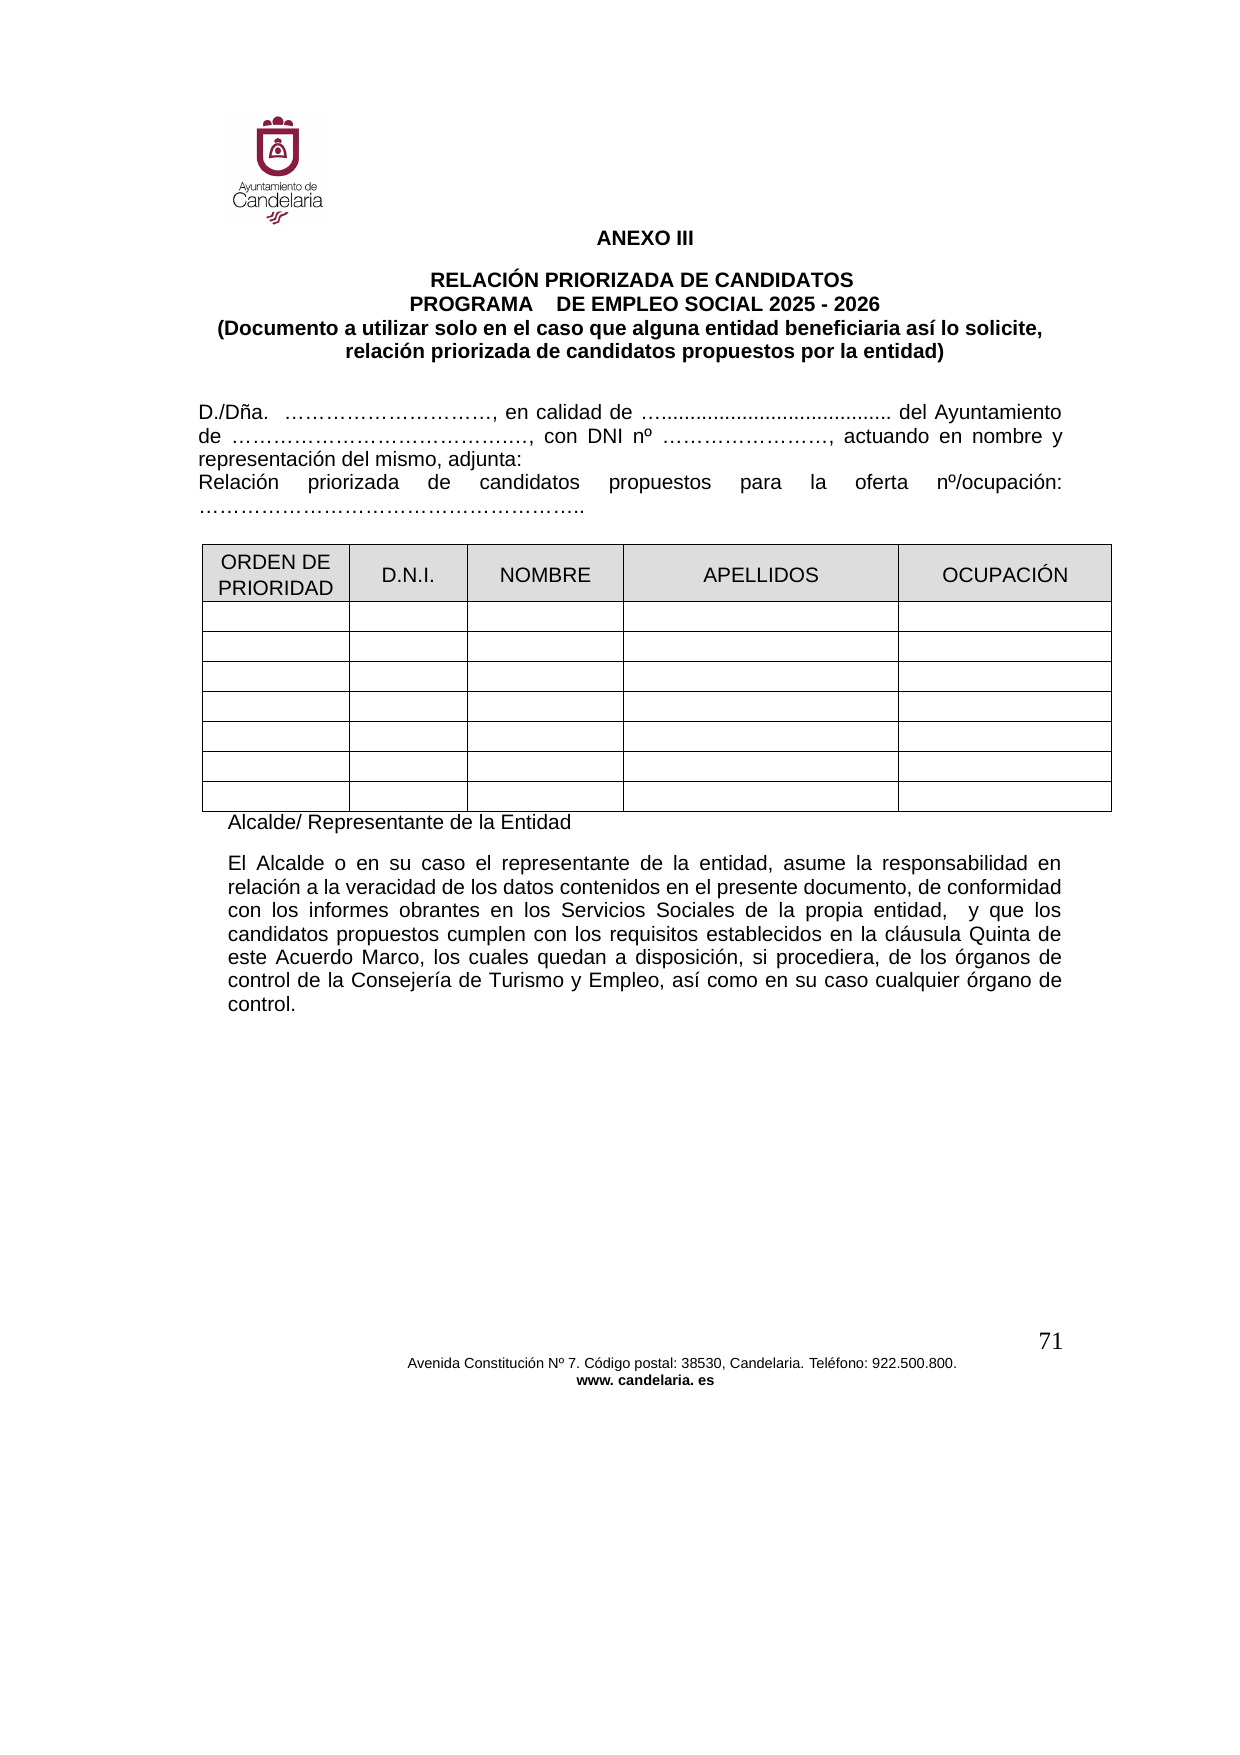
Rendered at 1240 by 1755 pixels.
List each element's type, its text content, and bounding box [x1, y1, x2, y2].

table_cell [203, 782, 349, 811]
table_cell [899, 722, 1111, 751]
table_cell [350, 692, 467, 721]
table_cell [624, 782, 898, 811]
table_cell [468, 752, 623, 781]
table_cell [899, 692, 1111, 721]
table_header ORDEN DE PRIORIDAD [203, 545, 349, 601]
table_cell [624, 662, 898, 691]
table_cell [468, 692, 623, 721]
table_cell [203, 602, 349, 631]
table_cell [899, 662, 1111, 691]
table_cell [468, 782, 623, 811]
text D./Dña. …………………………, en calidad de …........................................ del Ayuntamiento de ………………………………….…, con DNI nº ……………………, actuando en nombre y representación del mismo, adjunta: [198, 401, 1063, 471]
table_cell [899, 602, 1111, 631]
table_cell [468, 662, 623, 691]
table_cell [468, 722, 623, 751]
table_cell [624, 692, 898, 721]
table_cell [350, 782, 467, 811]
table_cell [899, 632, 1111, 661]
table_cell [899, 752, 1111, 781]
table_cell [203, 692, 349, 721]
table_cell [350, 632, 467, 661]
table_cell [624, 752, 898, 781]
table_header OCUPACIÓN [899, 545, 1111, 601]
text ANEXO III [228, 226, 1062, 250]
table_cell [468, 602, 623, 631]
table_header NOMBRE [468, 545, 623, 601]
text El Alcalde o en su caso el representante de la entidad, asume la responsabilidad en relación a la veracidad de los datos contenidos en el presente documento, de conformidad con los informes obrantes en los Servicios Sociales de la propia entidad, y que los candidatos propuestos cumplen con los requisitos establecidos en la cláusula Quinta de este Acuerdo Marco, los cuales quedan a disposición, si procediera, de los órganos de control de la Consejería de Turismo y Empleo, así como en su caso cualquier órgano de control. [228, 852, 1063, 1016]
table_cell [350, 722, 467, 751]
text Alcalde/ Representante de la Entidad [228, 812, 1063, 834]
table_cell [624, 632, 898, 661]
text PROGRAMA DE EMPLEO SOCIAL 2025 - 2026 [228, 291, 1062, 315]
table_cell [350, 602, 467, 631]
table_cell [203, 632, 349, 661]
table_cell [624, 722, 898, 751]
table_cell [203, 722, 349, 751]
text Relación priorizada de candidatos propuestos para la oferta nº/ocupación: ……………………………………………….. [198, 471, 1063, 517]
table_cell [899, 782, 1111, 811]
table_header APELLIDOS [624, 545, 898, 601]
table_cell [468, 632, 623, 661]
table_cell [203, 662, 349, 691]
subtitle (Documento a utilizar solo en el caso que alguna entidad beneficiaria así lo solicite, relación priorizada de candidatos propuestos por la entidad) [198, 315, 1062, 363]
table_cell [350, 752, 467, 781]
table_cell [203, 752, 349, 781]
text RELACIÓN PRIORIZADA DE CANDIDATOS [228, 267, 1062, 291]
table_header D.N.I. [350, 545, 467, 601]
table_cell [624, 602, 898, 631]
table_cell [350, 662, 467, 691]
